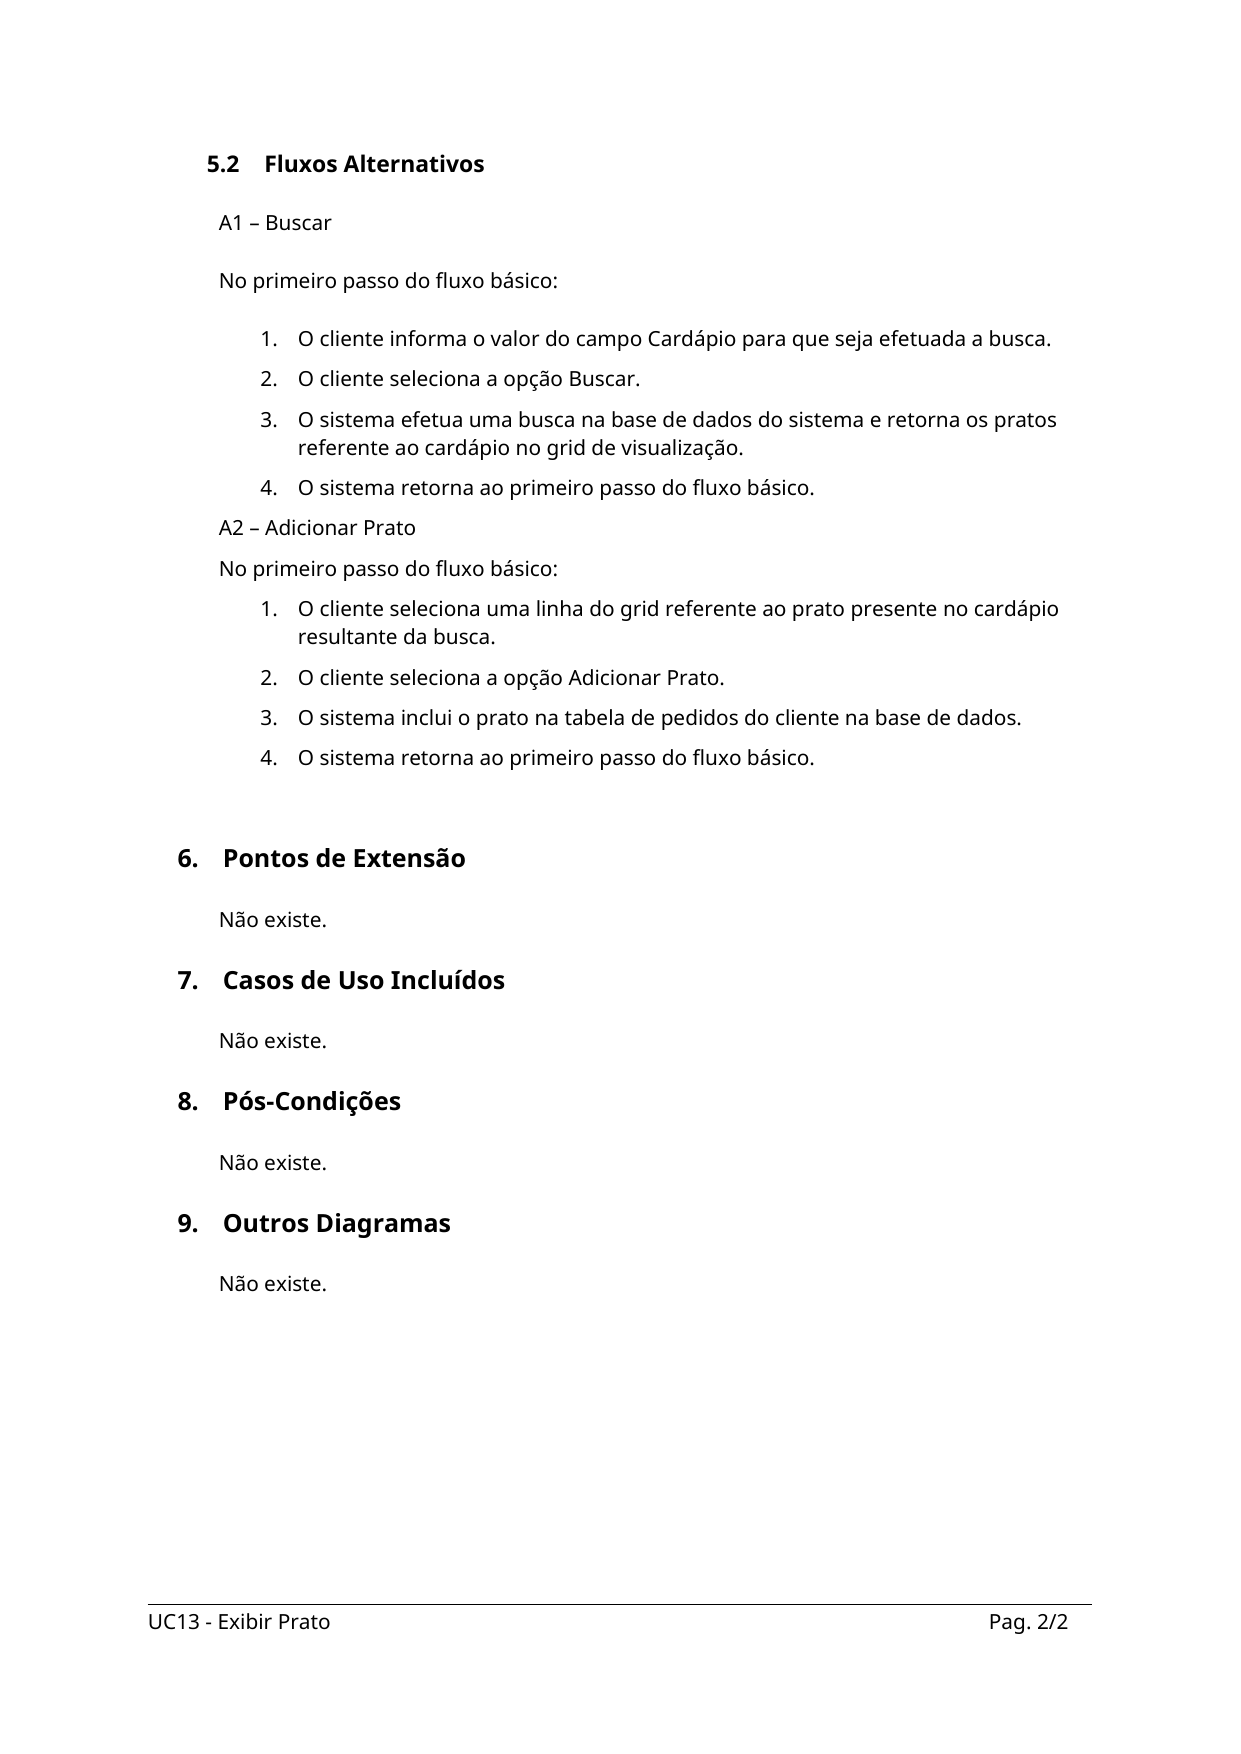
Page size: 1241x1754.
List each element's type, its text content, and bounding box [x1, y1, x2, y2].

subtitle Pós-Condições [148, 1084, 1092, 1118]
list O cliente seleciona a opção Buscar. [260, 364, 1092, 393]
list O sistema retorna ao primeiro passo do fluxo básico. [260, 743, 1092, 771]
text Não existe. [148, 1148, 1092, 1176]
text A1 – Buscar [148, 208, 1092, 237]
list O cliente informa o valor do campo Cardápio para que seja efetuada a busca. [260, 324, 1092, 353]
text Não existe. [148, 905, 1092, 933]
list O sistema retorna ao primeiro passo do fluxo básico. [260, 473, 1092, 502]
subtitle Fluxos Alternativos [177, 148, 1092, 179]
text Não existe. [148, 1026, 1092, 1054]
text A2 – Adicionar Prato [148, 513, 1092, 542]
text No primeiro passo do fluxo básico: [148, 554, 1092, 582]
list O cliente seleciona uma linha do grid referente ao prato presente no cardápio resultante da busca. [260, 594, 1092, 651]
list O sistema efetua uma busca na base de dados do sistema e retorna os pratos referente ao cardápio no grid de visualização. [260, 405, 1092, 462]
text Não existe. [148, 1269, 1092, 1297]
list O cliente seleciona a opção Adicionar Prato. [260, 663, 1092, 691]
list O sistema inclui o prato na tabela de pedidos do cliente na base de dados. [260, 703, 1092, 731]
subtitle Outros Diagramas [148, 1206, 1092, 1239]
subtitle Casos de Uso Incluídos [148, 963, 1092, 997]
subtitle Pontos de Extensão [148, 841, 1092, 875]
text No primeiro passo do fluxo básico: [148, 266, 1092, 295]
